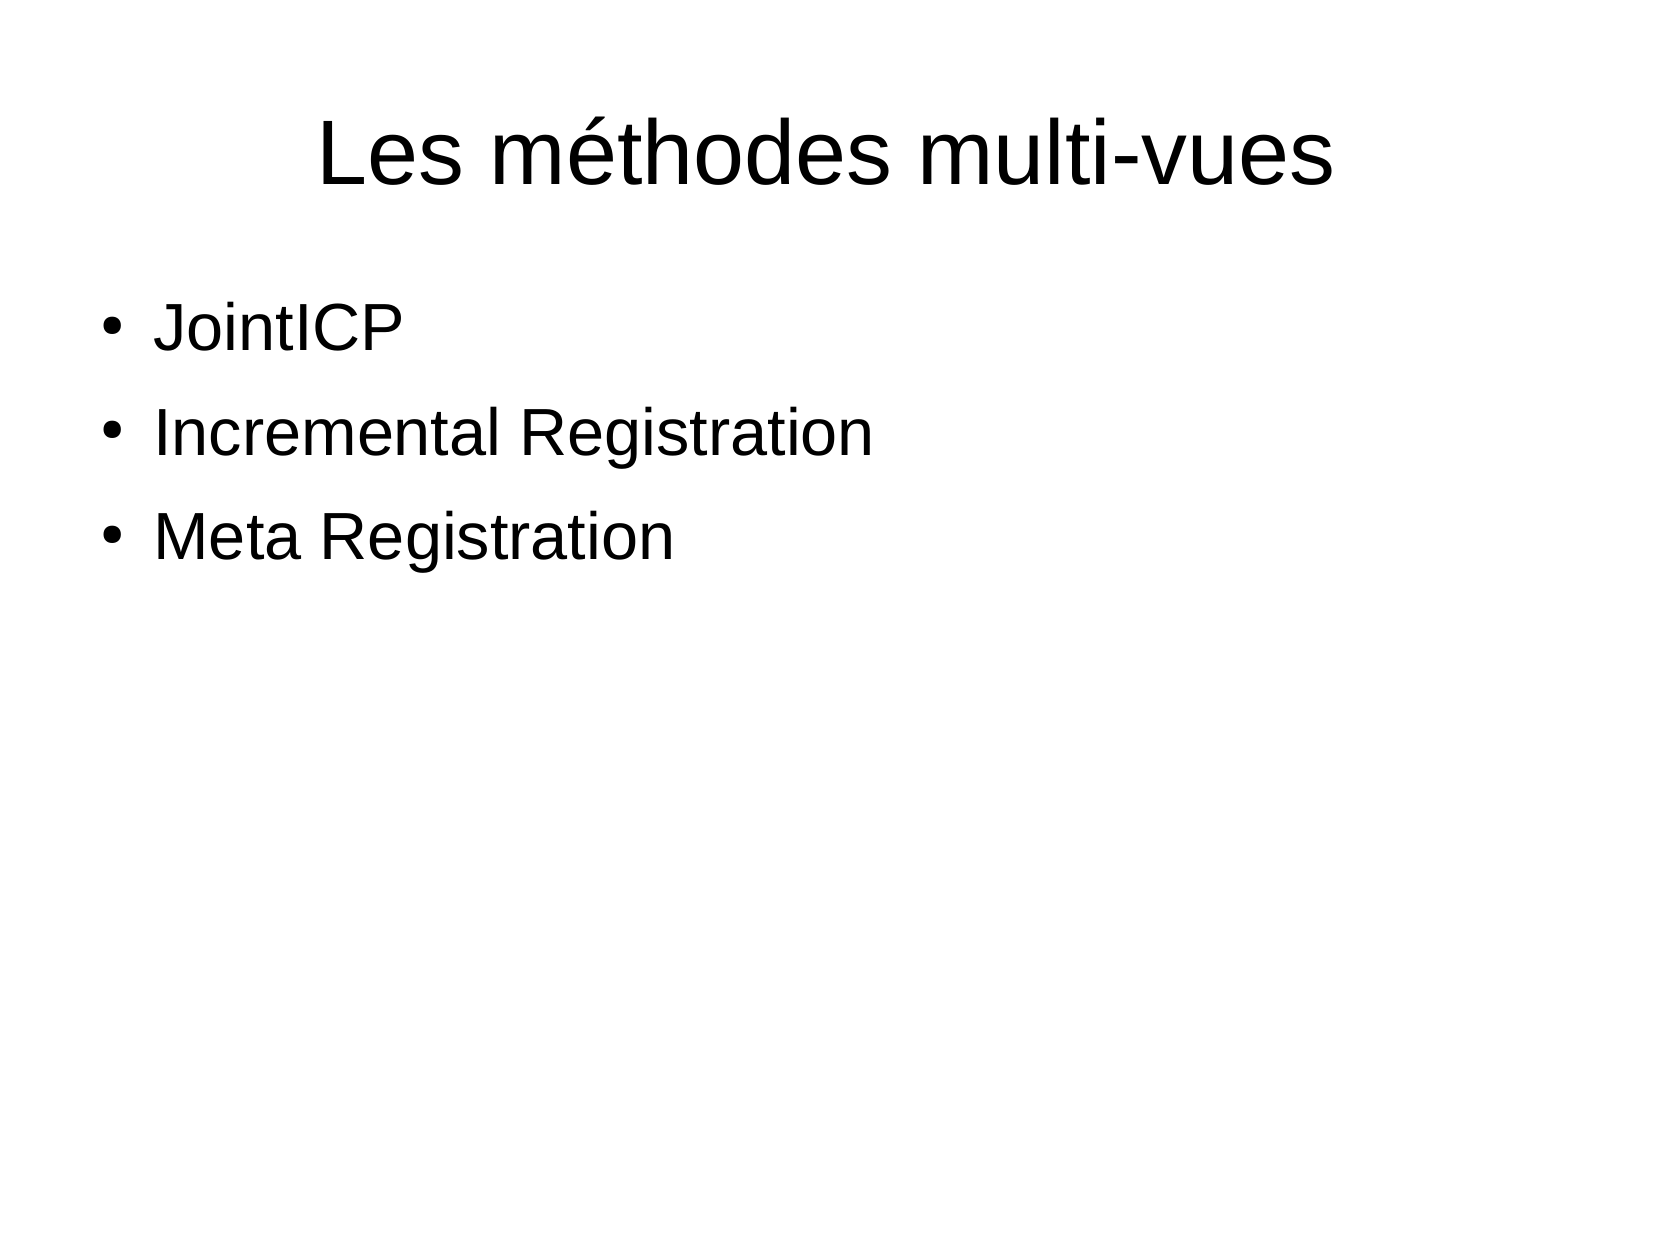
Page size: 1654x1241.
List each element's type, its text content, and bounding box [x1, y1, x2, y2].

list JointICP Incremental Registration Meta Registration [82, 290, 1571, 1010]
title Les méthodes multi-vues [82, 49, 1571, 257]
